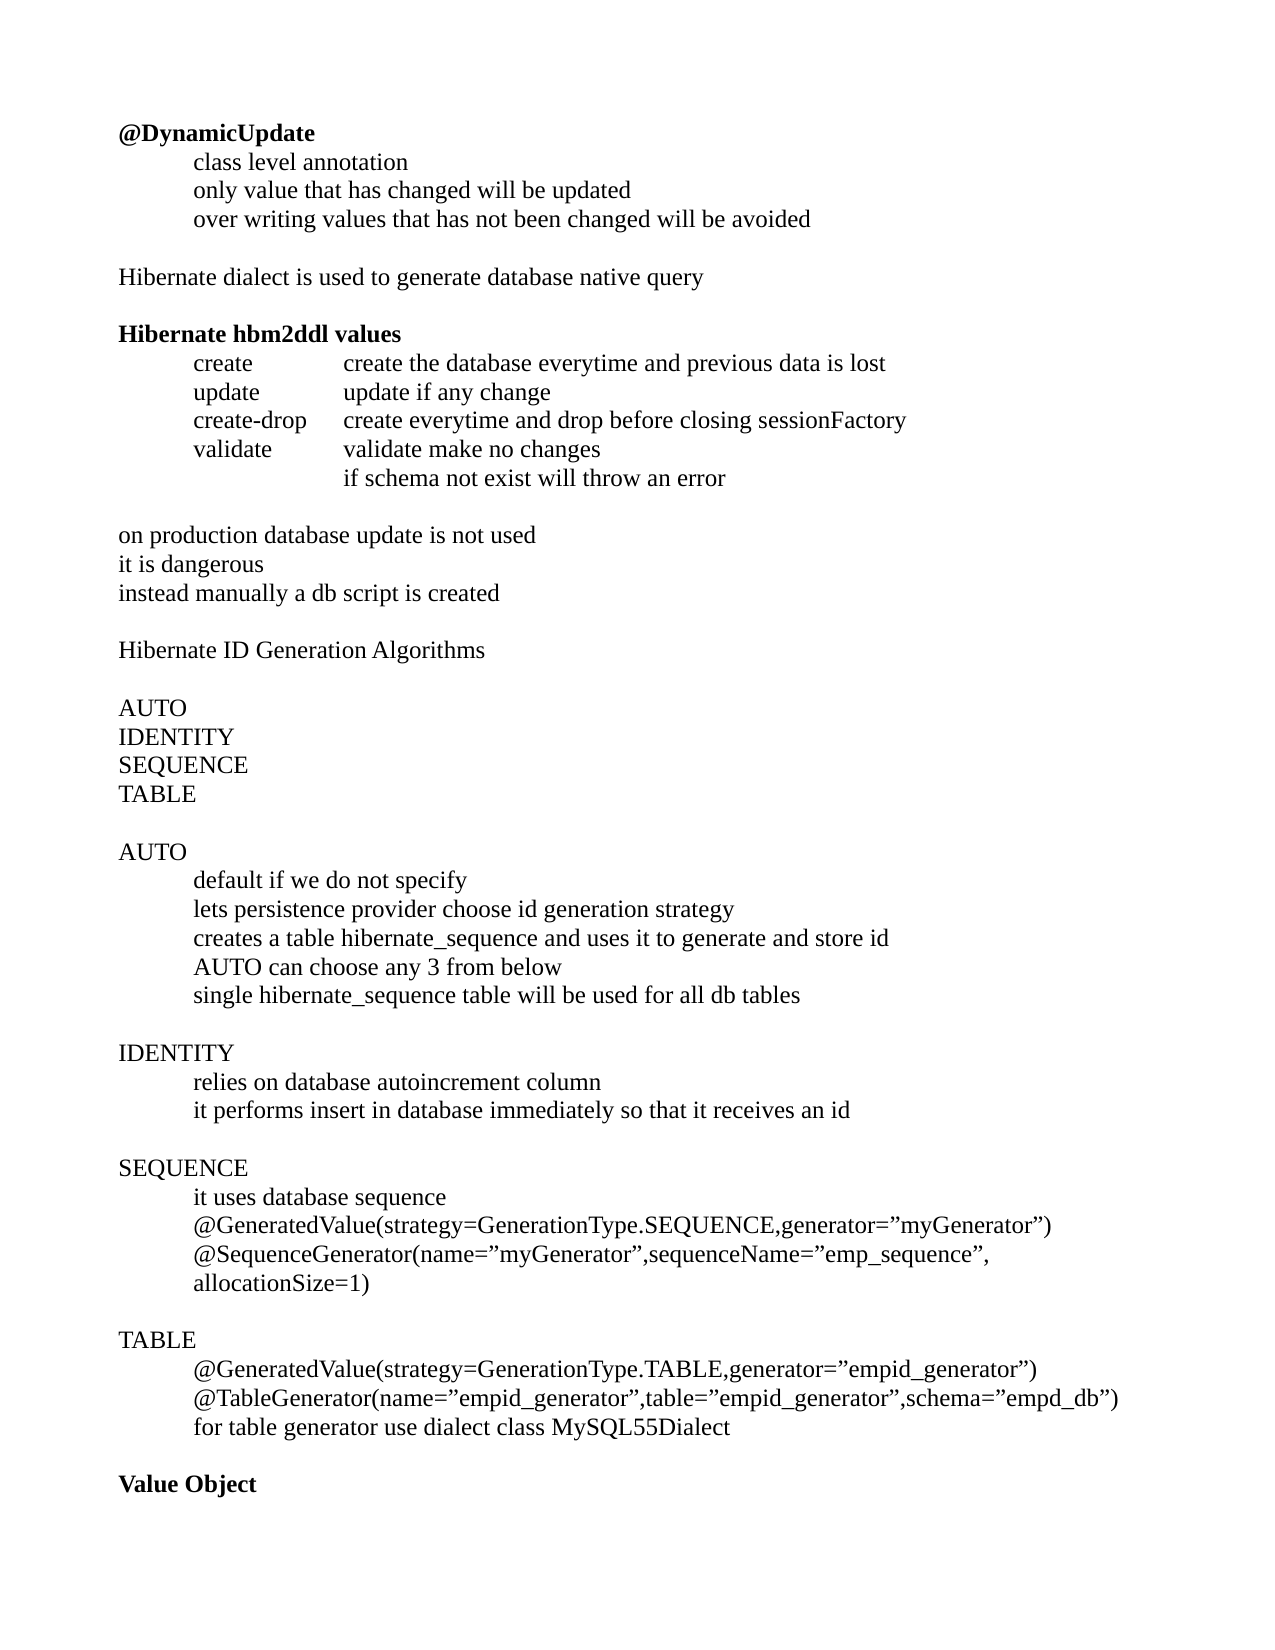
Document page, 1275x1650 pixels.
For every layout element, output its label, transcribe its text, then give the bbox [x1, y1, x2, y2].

text it is dangerous [118, 549, 1157, 578]
text update update if any change [118, 377, 1157, 406]
text class level annotation [118, 147, 1157, 176]
text only value that has changed will be updated [118, 176, 1157, 204]
text @GeneratedValue(strategy=GenerationType.TABLE,generator=”empid_generator”) [118, 1354, 1157, 1383]
text Value Object [118, 1469, 1157, 1498]
text AUTO can choose any 3 from below [118, 952, 1157, 981]
text relies on database autoincrement column [118, 1067, 1157, 1096]
text SEQUENCE [118, 751, 1157, 779]
text @SequenceGenerator(name=”myGenerator”,sequenceName=”emp_sequence”, [118, 1239, 1157, 1268]
text IDENTITY [118, 1038, 1157, 1067]
text @GeneratedValue(strategy=GenerationType.SEQUENCE,generator=”myGenerator”) [118, 1211, 1157, 1239]
text create-drop create everytime and drop before closing sessionFactory [118, 406, 1157, 434]
text Hibernate dialect is used to generate database native query [118, 262, 1157, 291]
text single hibernate_sequence table will be used for all db tables [118, 981, 1157, 1009]
text Hibernate ID Generation Algorithms [118, 636, 1157, 664]
text for table generator use dialect class MySQL55Dialect [118, 1412, 1157, 1441]
text on production database update is not used [118, 521, 1157, 549]
text default if we do not specify [118, 866, 1157, 894]
text TABLE [118, 779, 1157, 808]
text allocationSize=1) [118, 1268, 1157, 1297]
text it uses database sequence [118, 1182, 1157, 1211]
text Hibernate hbm2ddl values [118, 319, 1157, 348]
text instead manually a db script is created [118, 578, 1157, 607]
text AUTO [118, 693, 1157, 722]
text create create the database everytime and previous data is lost [118, 348, 1157, 377]
text IDENTITY [118, 722, 1157, 751]
text creates a table hibernate_sequence and uses it to generate and store id [118, 923, 1157, 952]
text if schema not exist will throw an error [118, 463, 1157, 492]
text SEQUENCE [118, 1153, 1157, 1182]
text AUTO [118, 837, 1157, 866]
text validate validate make no changes [118, 434, 1157, 463]
text @TableGenerator(name=”empid_generator”,table=”empid_generator”,schema=”empd_db”) [118, 1383, 1157, 1412]
text lets persistence provider choose id generation strategy [118, 894, 1157, 923]
text TABLE [118, 1326, 1157, 1354]
text it performs insert in database immediately so that it receives an id [118, 1096, 1157, 1124]
text over writing values that has not been changed will be avoided [118, 204, 1157, 233]
text @DynamicUpdate [118, 118, 1157, 147]
